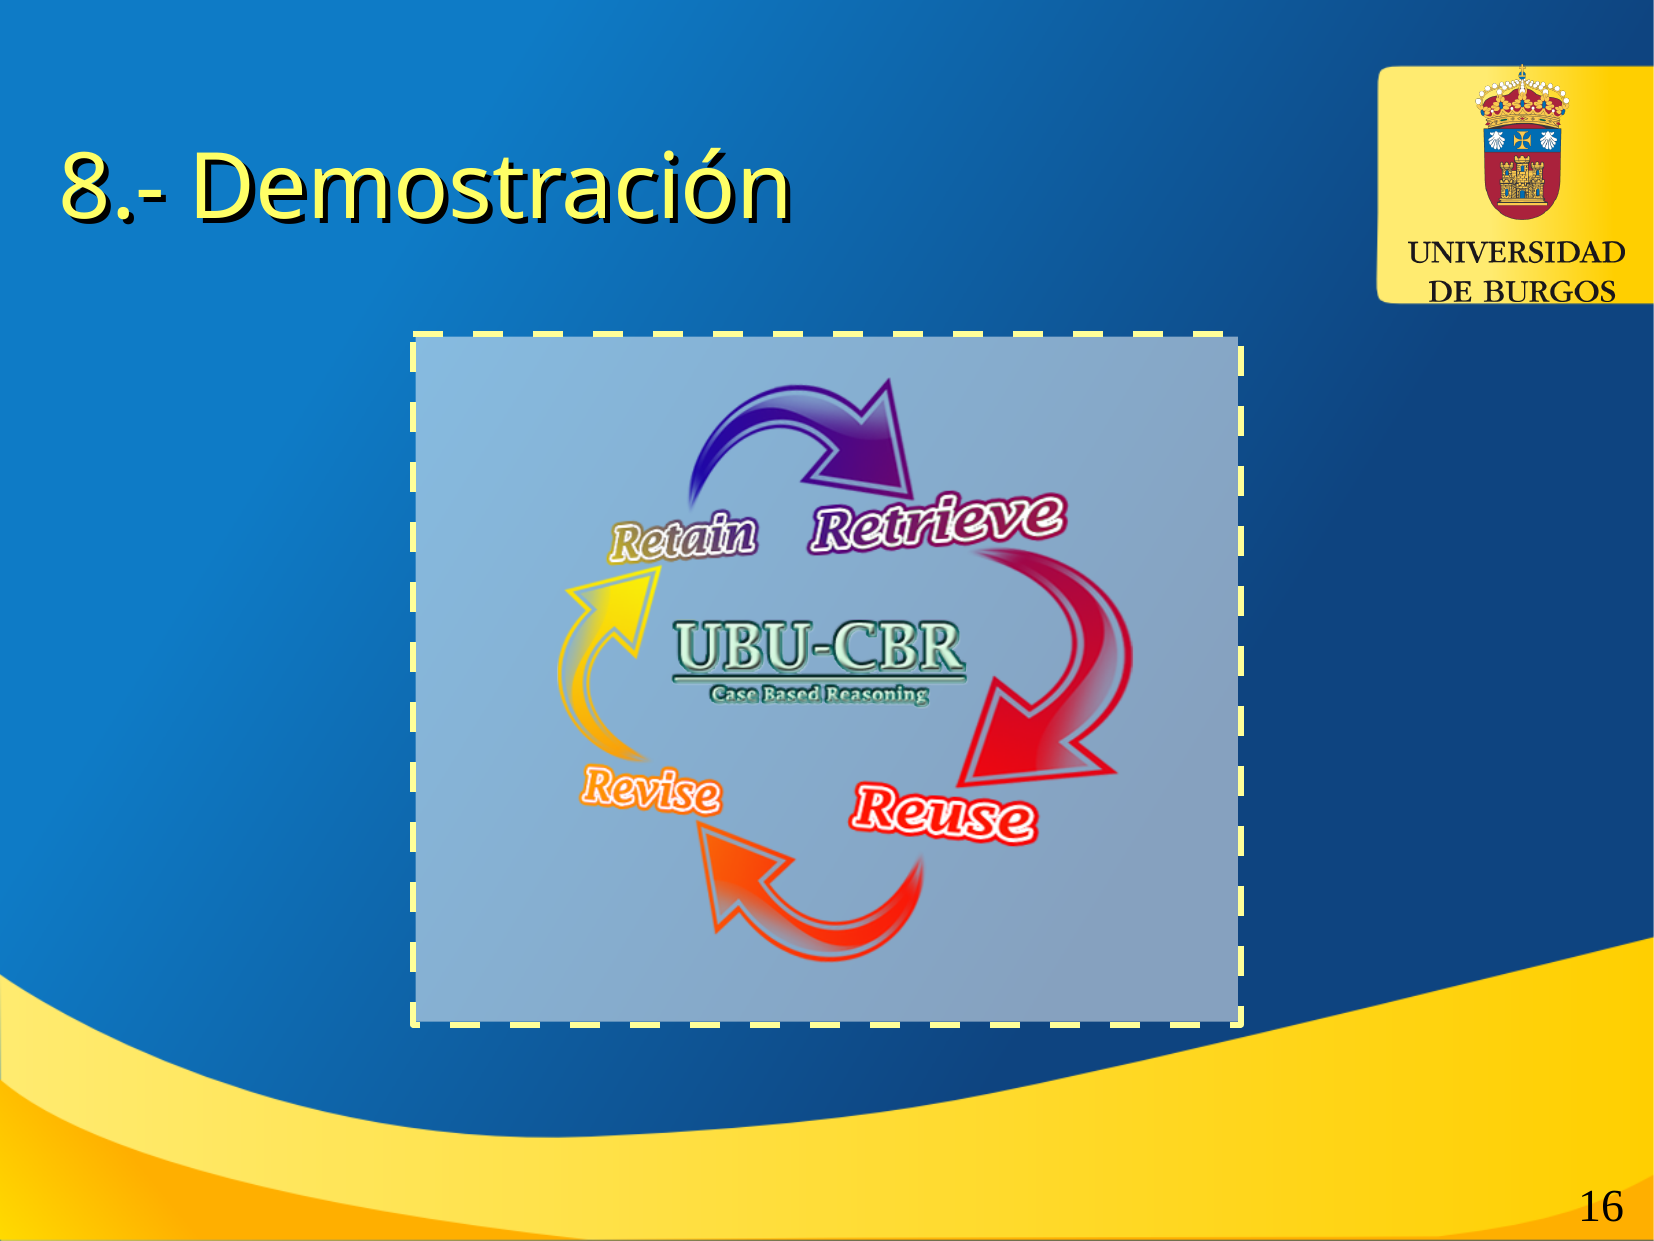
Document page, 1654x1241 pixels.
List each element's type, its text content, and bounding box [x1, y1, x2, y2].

picture [0, 0, 1654, 1241]
title 8.- Demostración [59, 70, 1335, 296]
